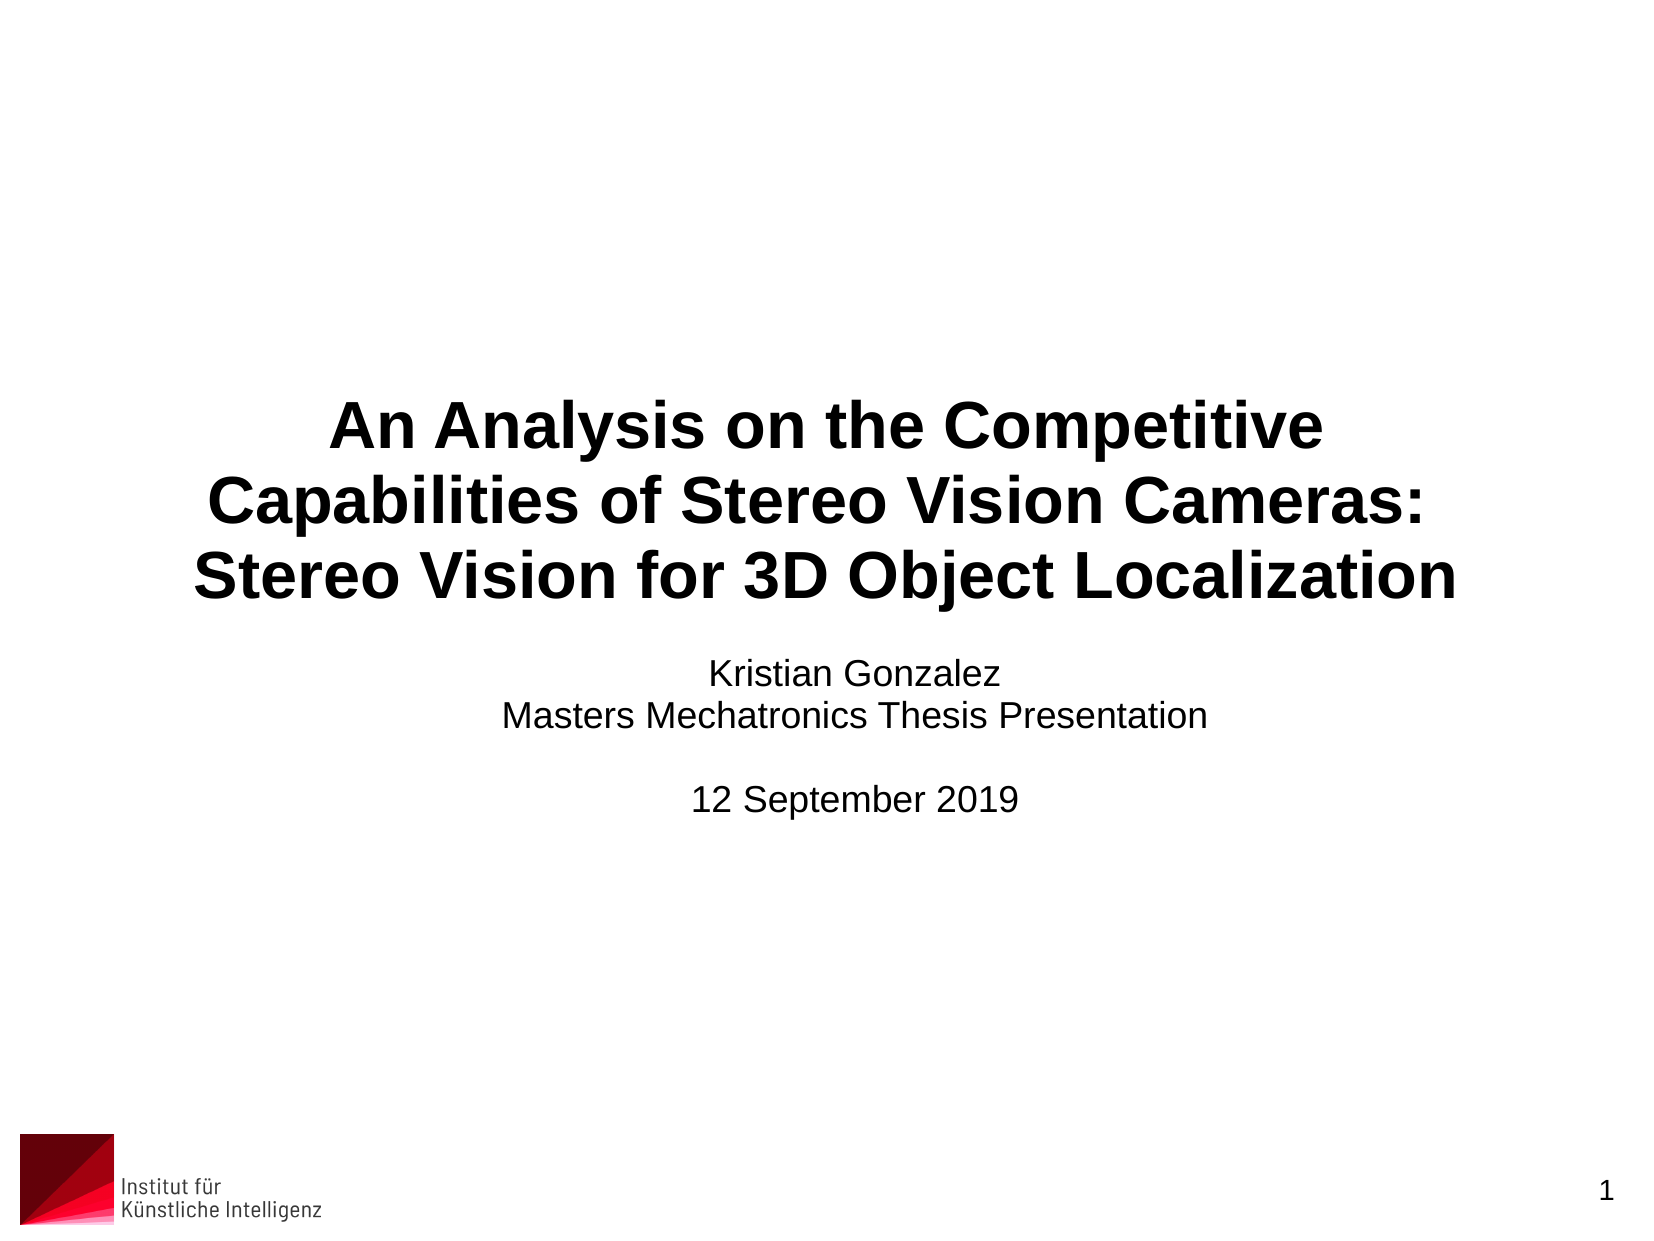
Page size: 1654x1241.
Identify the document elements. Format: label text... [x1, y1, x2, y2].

text_box Kristian Gonzalez Masters Mechatronics Thesis Presentation 12 September 2019 [330, 645, 1381, 1006]
picture [20, 1134, 321, 1225]
subtitle An Analysis on the Competitive Capabilities of Stereo Vision Cameras: Stereo Vision for 3D Object Localization [170, 345, 1483, 656]
